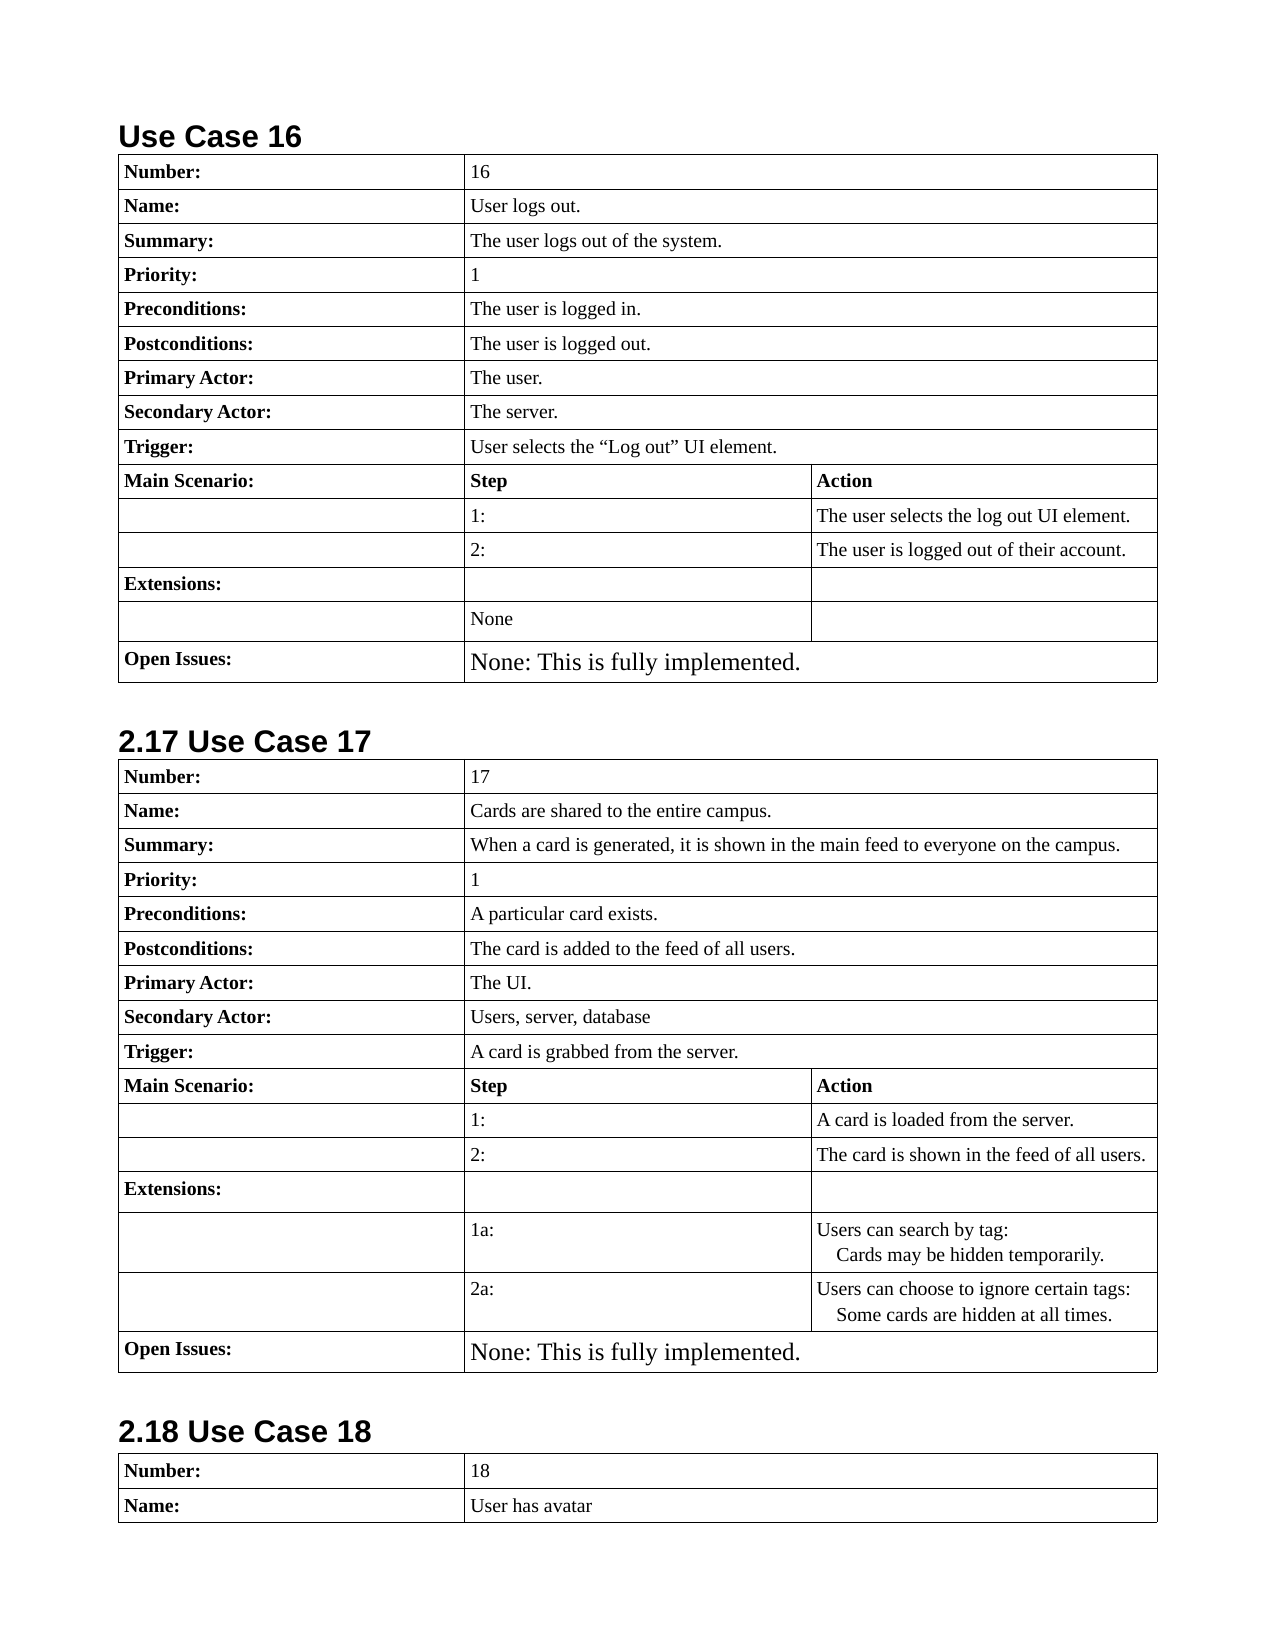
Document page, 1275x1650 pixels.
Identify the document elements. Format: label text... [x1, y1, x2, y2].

table_cell Extensions: [119, 1172, 464, 1212]
table_cell 2a: [465, 1273, 811, 1331]
table_cell A card is grabbed from the server. [465, 1035, 1157, 1068]
table_cell Action [812, 1069, 1157, 1103]
table_header Number: [119, 760, 464, 793]
table_cell Users, server, database [465, 1001, 1157, 1034]
table_header 18 [465, 1454, 1157, 1488]
table_cell Postconditions: [119, 327, 464, 360]
table_cell [465, 1172, 811, 1212]
table_cell 1: [465, 1104, 811, 1137]
table_header 16 [465, 155, 1157, 188]
table_cell Preconditions: [119, 897, 464, 931]
table_cell Priority: [119, 258, 464, 292]
table_cell A particular card exists. [465, 897, 1157, 931]
table_cell The user logs out of the system. [465, 224, 1157, 257]
table_cell [812, 568, 1157, 601]
table_cell Action [812, 465, 1157, 498]
table_cell Name: [119, 190, 464, 223]
table_cell The user selects the log out UI element. [812, 499, 1157, 532]
table_cell [465, 568, 811, 601]
table_cell Summary: [119, 224, 464, 257]
table_cell 2: [465, 533, 811, 567]
table_cell [119, 1138, 464, 1171]
table_cell None: This is fully implemented. [465, 642, 1157, 682]
table_cell The user is logged in. [465, 293, 1157, 326]
table_cell [119, 602, 464, 641]
table_cell User logs out. [465, 190, 1157, 223]
table_cell Cards are shared to the entire campus. [465, 794, 1157, 828]
table_cell User has avatar [465, 1489, 1157, 1522]
table_cell [812, 1172, 1157, 1212]
table_cell Primary Actor: [119, 966, 464, 999]
text 2.17 Use Case 17 [118, 723, 1157, 759]
table_cell [119, 533, 464, 567]
table_cell Step [465, 1069, 811, 1103]
table_cell Users can choose to ignore certain tags: Some cards are hidden at all times. [812, 1273, 1157, 1331]
table_cell Users can search by tag: Cards may be hidden temporarily. [812, 1213, 1157, 1272]
table_cell [119, 1104, 464, 1137]
table_cell Main Scenario: [119, 465, 464, 498]
table_cell Summary: [119, 829, 464, 862]
table_cell [119, 1213, 464, 1272]
table_cell Main Scenario: [119, 1069, 464, 1103]
table_cell The card is shown in the feed of all users. [812, 1138, 1157, 1171]
table_cell When a card is generated, it is shown in the main feed to everyone on the campus. [465, 829, 1157, 862]
table_cell Secondary Actor: [119, 396, 464, 429]
table_header Number: [119, 1454, 464, 1488]
table_cell None [465, 602, 811, 641]
table_cell Extensions: [119, 568, 464, 601]
table_cell Step [465, 465, 811, 498]
table_cell The UI. [465, 966, 1157, 999]
table_cell The user. [465, 361, 1157, 395]
table_cell Trigger: [119, 1035, 464, 1068]
table_cell 1a: [465, 1213, 811, 1272]
table_cell Preconditions: [119, 293, 464, 326]
table_cell [119, 499, 464, 532]
table_cell Open Issues: [119, 1332, 464, 1372]
table_cell Priority: [119, 863, 464, 896]
table_cell 2: [465, 1138, 811, 1171]
table_header 17 [465, 760, 1157, 793]
text Use Case 16 [118, 118, 1157, 154]
table_cell The user is logged out of their account. [812, 533, 1157, 567]
table_cell [812, 602, 1157, 641]
table_header Number: [119, 155, 464, 188]
table_cell Primary Actor: [119, 361, 464, 395]
table_cell 1: [465, 499, 811, 532]
table_cell User selects the “Log out” UI element. [465, 430, 1157, 463]
table_cell Trigger: [119, 430, 464, 463]
table_cell 1 [465, 258, 1157, 292]
table_cell Secondary Actor: [119, 1001, 464, 1034]
text 2.18 Use Case 18 [118, 1413, 1157, 1449]
table_cell [119, 1273, 464, 1331]
table_cell Postconditions: [119, 932, 464, 965]
table_cell Name: [119, 1489, 464, 1522]
table_cell The card is added to the feed of all users. [465, 932, 1157, 965]
table_cell The user is logged out. [465, 327, 1157, 360]
table_cell Open Issues: [119, 642, 464, 682]
table_cell None: This is fully implemented. [465, 1332, 1157, 1372]
table_cell 1 [465, 863, 1157, 896]
table_cell Name: [119, 794, 464, 828]
table_cell The server. [465, 396, 1157, 429]
table_cell A card is loaded from the server. [812, 1104, 1157, 1137]
